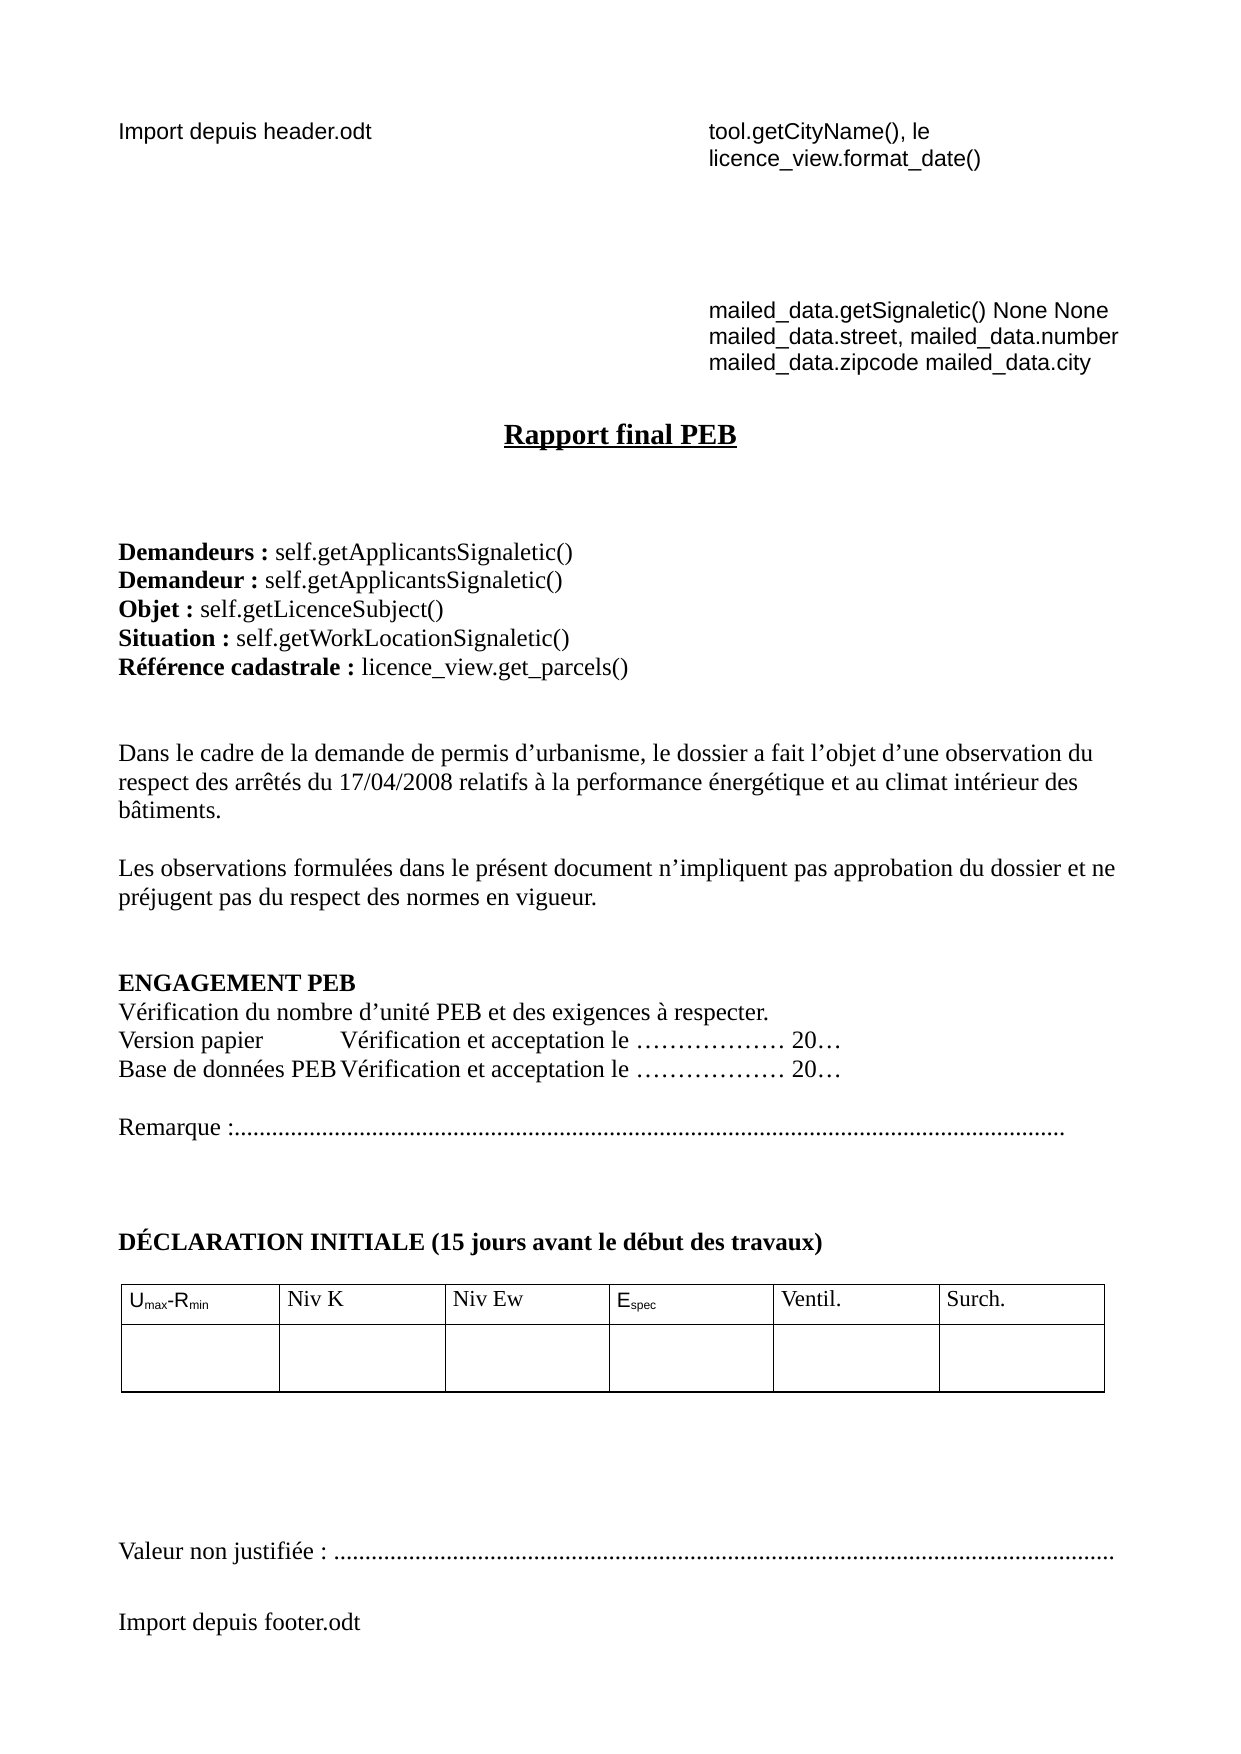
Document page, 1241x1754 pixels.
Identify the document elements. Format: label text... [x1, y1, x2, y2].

table_header Niv Ew [446, 1285, 609, 1324]
text Demandeurs : self.getApplicantsSignaletic() [118, 537, 1122, 566]
text Référence cadastrale : licence_view.get_parcels() [118, 652, 1122, 681]
title Déclaration initiale (15 jours avant le début des travaux) [118, 1227, 1122, 1256]
text Base de données PEB Vérification et acceptation le ……………… 20… [118, 1054, 1122, 1083]
table_header Umax-Rmin [122, 1285, 279, 1324]
table_cell [122, 1325, 279, 1391]
text Vérification du nombre d’unité PEB et des exigences à respecter. [118, 997, 1122, 1026]
text Demandeur : self.getApplicantsSignaletic() [118, 566, 1122, 594]
table_header Surch. [940, 1285, 1104, 1324]
table_header Niv K [280, 1285, 445, 1324]
table_cell [940, 1325, 1104, 1391]
table_cell [446, 1325, 609, 1391]
table_cell [610, 1325, 773, 1391]
table_cell [774, 1325, 939, 1391]
text Valeur non justifiée : ............................................................................................................................. [118, 1536, 1122, 1565]
table_header Espec [610, 1285, 773, 1324]
table_cell [280, 1325, 445, 1391]
text Situation : self.getWorkLocationSignaletic() [118, 623, 1122, 652]
table_header Import depuis header.odt [118, 118, 708, 388]
title Rapport final PEB [118, 417, 1122, 451]
text Les observations formulées dans le présent document n’impliquent pas approbation du dossier et ne préjugent pas du respect des normes en vigueur. [118, 853, 1122, 911]
text Version papier Vérification et acceptation le ……………… 20… [118, 1026, 1122, 1054]
text Remarque :..................................................................................................................................... [118, 1112, 1122, 1141]
table_header tool.getCityName(), le licence_view.format_date() mailed_data.getSignaletic() None None mailed_data.street, mailed_data.number mailed_data.zipcode mailed_data.city [709, 118, 1128, 388]
table_header Ventil. [774, 1285, 939, 1324]
text Dans le cadre de la demande de permis d’urbanisme, le dossier a fait l’objet d’une observation du respect des arrêtés du 17/04/2008 relatifs à la performance énergétique et au climat intérieur des bâtiments. [118, 738, 1122, 824]
title ENGAGEMENT PEB [118, 968, 1122, 997]
text Objet : self.getLicenceSubject() [118, 594, 1122, 623]
